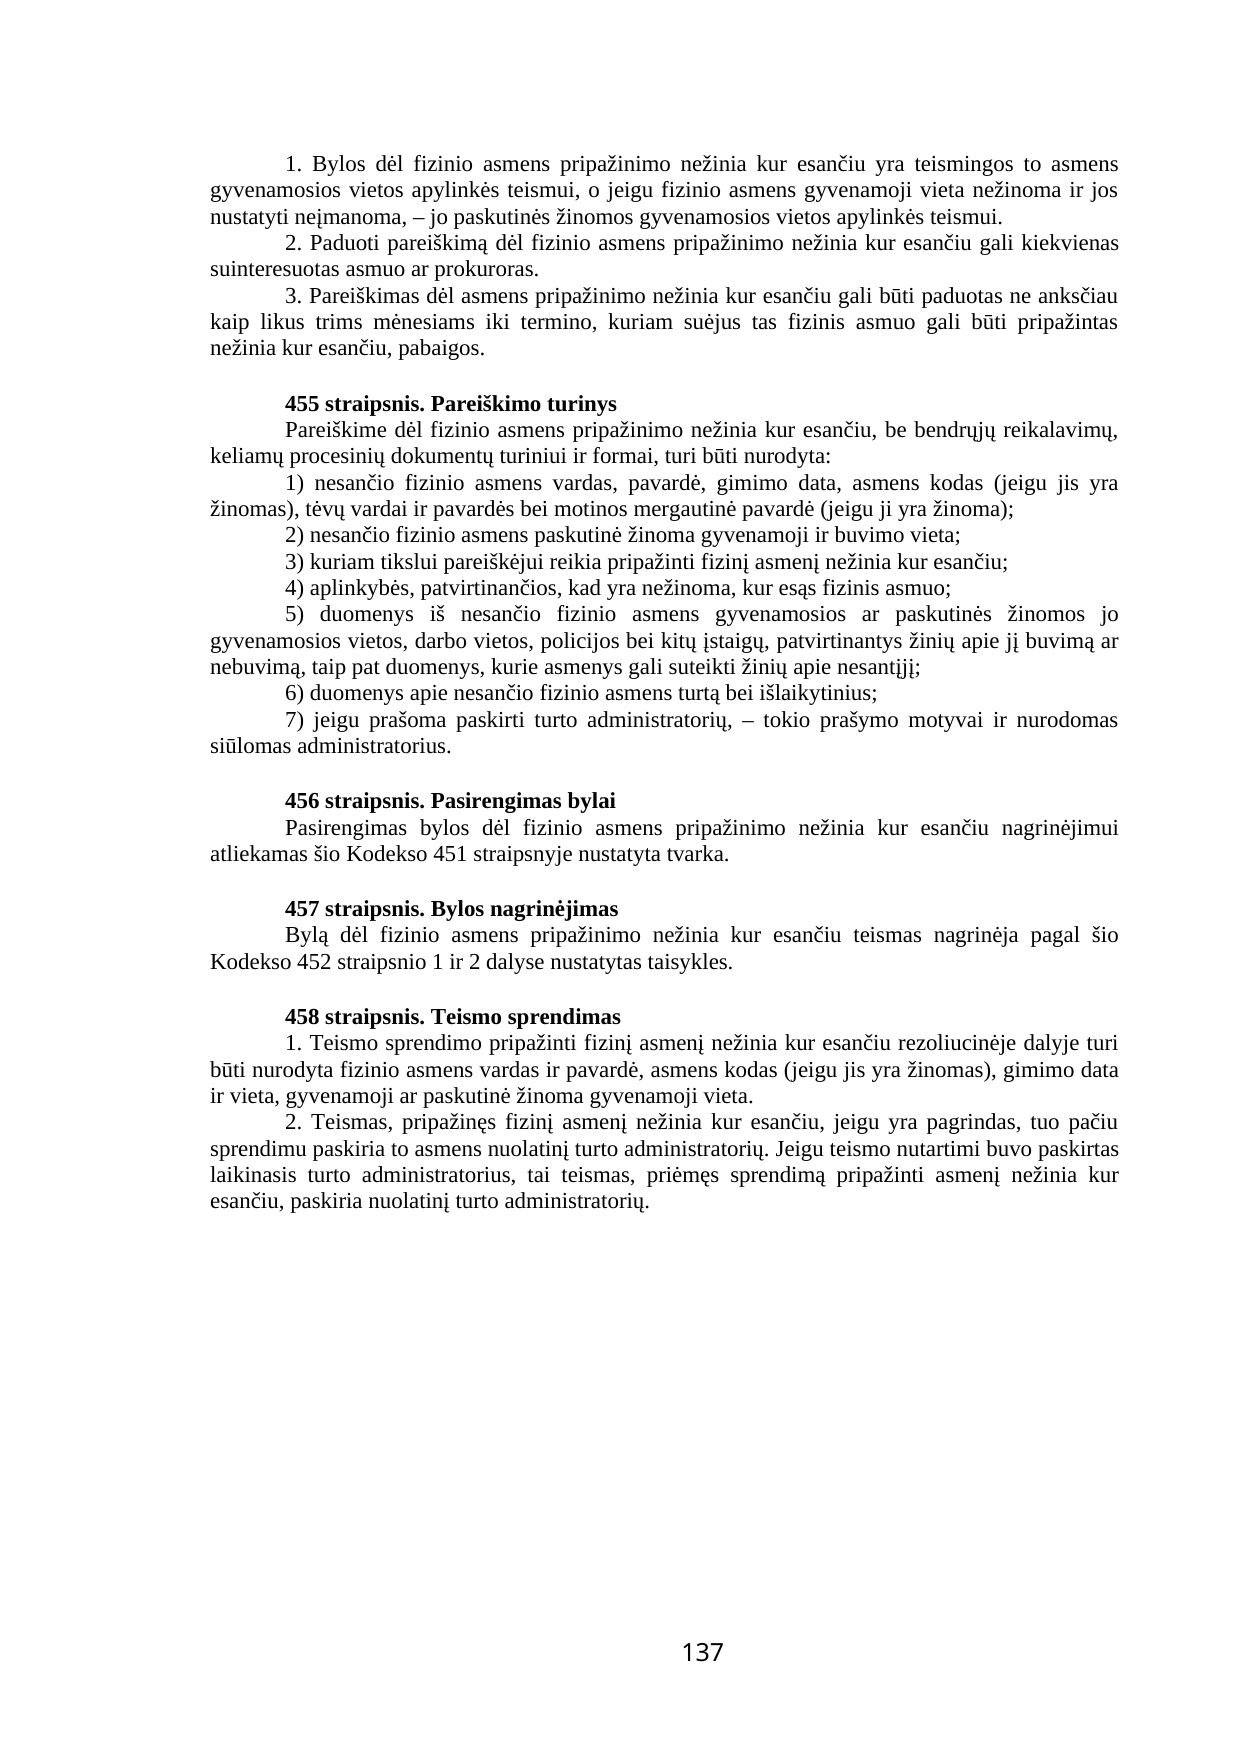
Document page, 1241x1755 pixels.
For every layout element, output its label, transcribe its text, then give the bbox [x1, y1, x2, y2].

text 456 straipsnis. Pasirengimas bylai [210, 787, 1120, 814]
text 1) nesančio fizinio asmens vardas, pavardė, gimimo data, asmens kodas (jeigu jis yra žinomas), tėvų vardai ir pavardės bei motinos mergautinė pavardė (jeigu ji yra žinoma); [210, 469, 1120, 521]
text 3. Pareiškimas dėl asmens pripažinimo nežinia kur esančiu gali būti paduotas ne anksčiau kaip likus trims mėnesiams iki termino, kuriam suėjus tas fizinis asmuo gali būti pripažintas nežinia kur esančiu, pabaigos. [210, 282, 1120, 361]
text 2. Teismas, pripažinęs fizinį asmenį nežinia kur esančiu, jeigu yra pagrindas, tuo pačiu sprendimu paskiria to asmens nuolatinį turto administratorių. Jeigu teismo nutartimi buvo paskirtas laikinasis turto administratorius, tai teismas, priėmęs sprendimą pripažinti asmenį nežinia kur esančiu, paskiria nuolatinį turto administratorių. [210, 1108, 1120, 1214]
text 7) jeigu prašoma paskirti turto administratorių, – tokio prašymo motyvai ir nurodomas siūlomas administratorius. [210, 706, 1120, 758]
text 3) kuriam tikslui pareiškėjui reikia pripažinti fizinį asmenį nežinia kur esančiu; [210, 548, 1120, 574]
text 5) duomenys iš nesančio fizinio asmens gyvenamosios ar paskutinės žinomos jo gyvenamosios vietos, darbo vietos, policijos bei kitų įstaigų, patvirtinantys žinių apie jį buvimą ar nebuvimą, taip pat duomenys, kurie asmenys gali suteikti žinių apie nesantįjį; [210, 600, 1120, 679]
text Pareiškime dėl fizinio asmens pripažinimo nežinia kur esančiu, be bendrųjų reikalavimų, keliamų procesinių dokumentų turiniui ir formai, turi būti nurodyta: [210, 416, 1120, 469]
text 6) duomenys apie nesančio fizinio asmens turtą bei išlaikytinius; [210, 679, 1120, 706]
text 1. Teismo sprendimo pripažinti fizinį asmenį nežinia kur esančiu rezoliucinėje dalyje turi būti nurodyta fizinio asmens vardas ir pavardė, asmens kodas (jeigu jis yra žinomas), gimimo data ir vieta, gyvenamoji ar paskutinė žinoma gyvenamoji vieta. [210, 1029, 1120, 1108]
text Pasirengimas bylos dėl fizinio asmens pripažinimo nežinia kur esančiu nagrinėjimui atliekamas šio Kodekso 451 straipsnyje nustatyta tvarka. [210, 814, 1120, 866]
text 458 straipsnis. Teismo sprendimas [210, 1003, 1120, 1029]
text 2) nesančio fizinio asmens paskutinė žinoma gyvenamoji ir buvimo vieta; [210, 521, 1120, 548]
text 2. Paduoti pareiškimą dėl fizinio asmens pripažinimo nežinia kur esančiu gali kiekvienas suinteresuotas asmuo ar prokuroras. [210, 229, 1120, 282]
text 4) aplinkybės, patvirtinančios, kad yra nežinoma, kur esąs fizinis asmuo; [210, 574, 1120, 600]
text 455 straipsnis. Pareiškimo turinys [210, 389, 1120, 416]
text 1. Bylos dėl fizinio asmens pripažinimo nežinia kur esančiu yra teismingos to asmens gyvenamosios vietos apylinkės teismui, o jeigu fizinio asmens gyvenamoji vieta nežinoma ir jos nustatyti neįmanoma, – jo paskutinės žinomos gyvenamosios vietos apylinkės teismui. [210, 150, 1120, 229]
text Bylą dėl fizinio asmens pripažinimo nežinia kur esančiu teismas nagrinėja pagal šio Kodekso 452 straipsnio 1 ir 2 dalyse nustatytas taisykles. [210, 921, 1120, 974]
text 457 straipsnis. Bylos nagrinėjimas [210, 895, 1120, 921]
